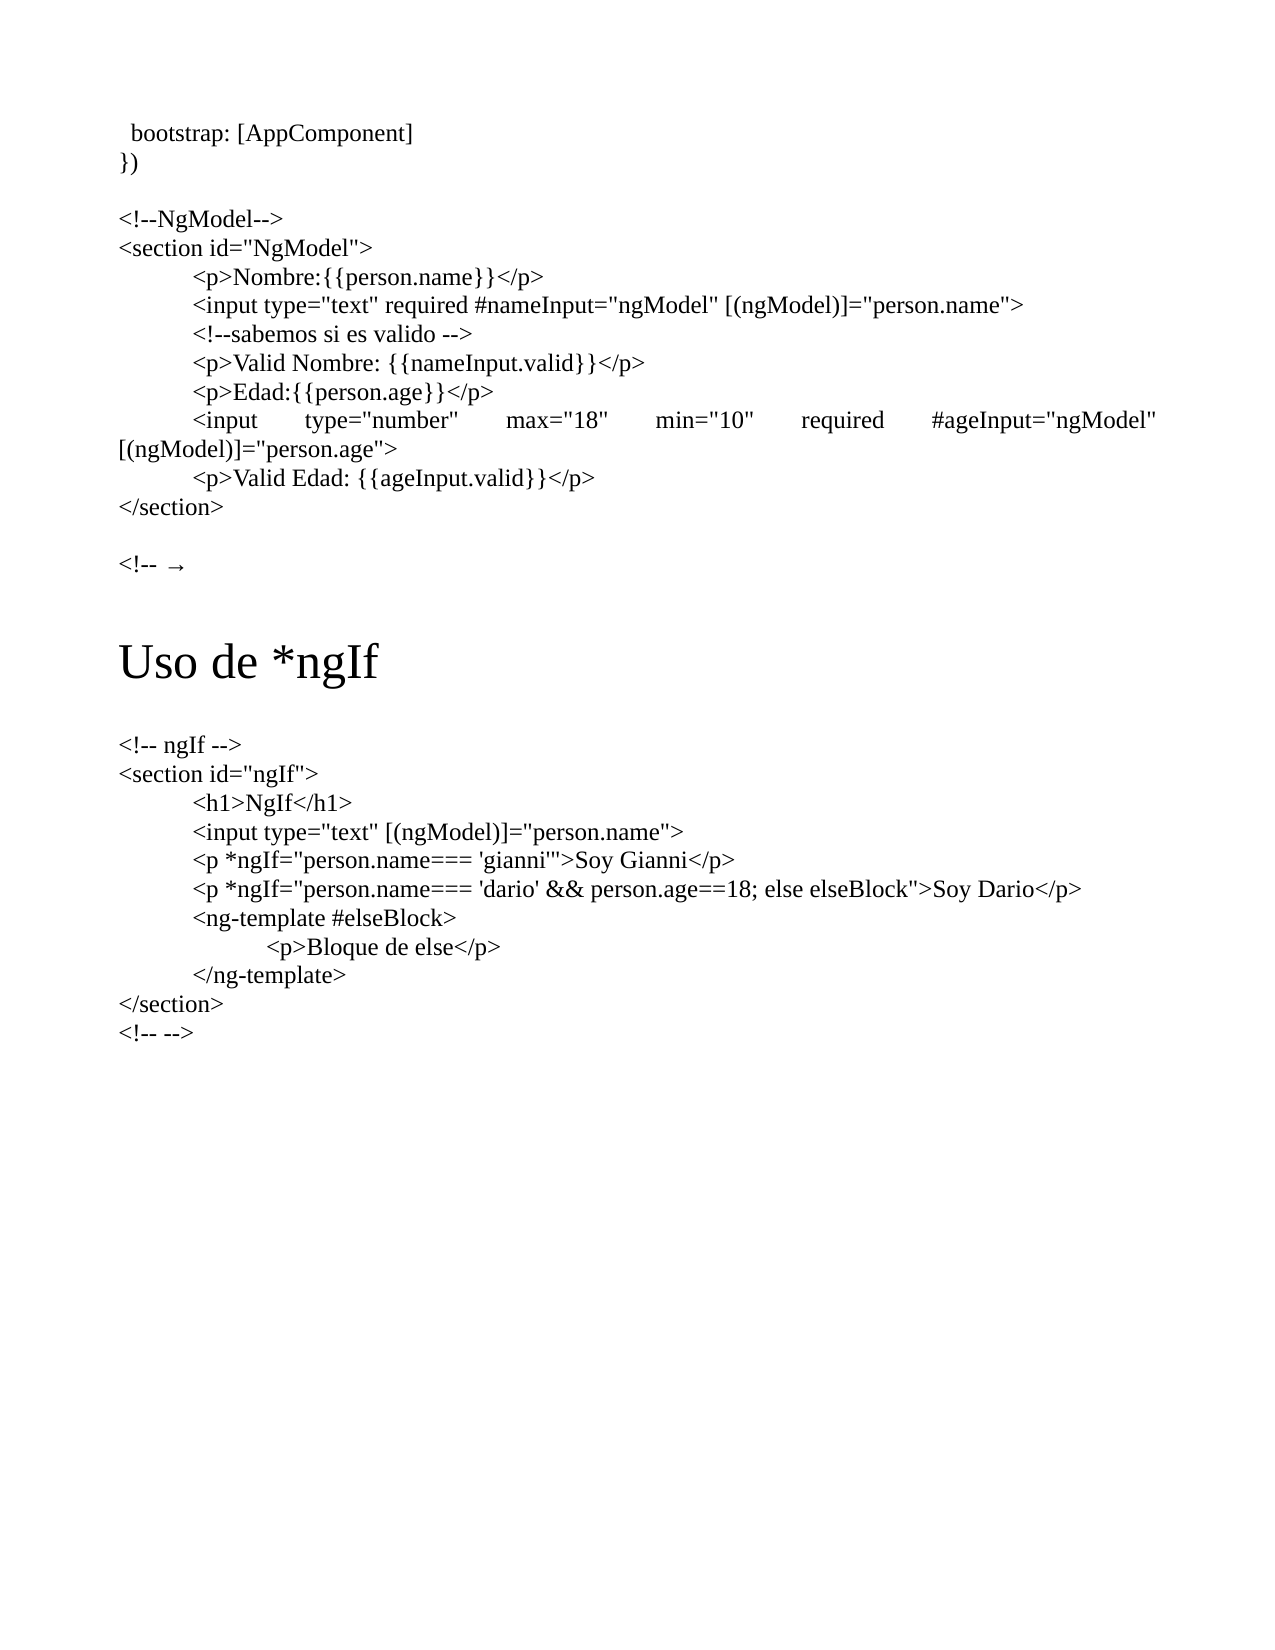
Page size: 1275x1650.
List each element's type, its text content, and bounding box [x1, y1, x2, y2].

text <input type="text" [(ngModel)]="person.name"> [118, 817, 1157, 846]
text </ng-template> [118, 961, 1157, 989]
text <p *ngIf="person.name=== 'gianni'">Soy Gianni</p> [118, 846, 1157, 874]
text <p>Valid Nombre: {{nameInput.valid}}</p> [118, 348, 1157, 377]
text <p>Edad:{{person.age}}</p> [118, 377, 1157, 406]
text <p>Nombre:{{person.name}}</p> [118, 262, 1157, 291]
text </section> [118, 492, 1157, 521]
text </section> [118, 989, 1157, 1018]
subtitle Uso de *ngIf [118, 632, 1157, 689]
text bootstrap: [AppComponent] [118, 118, 1157, 147]
text <p *ngIf="person.name=== 'dario' && person.age==18; else elseBlock">Soy Dario</p> [118, 874, 1157, 903]
text <!-- → [118, 549, 1157, 578]
text <section id="NgModel"> [118, 233, 1157, 262]
text <h1>NgIf</h1> [118, 788, 1157, 817]
text <!--sabemos si es valido --> [118, 319, 1157, 348]
text <!-- --> [118, 1018, 1157, 1047]
text <ng-template #elseBlock> [118, 903, 1157, 932]
text <p>Bloque de else</p> [118, 932, 1157, 961]
text <!-- ngIf --> [118, 731, 1157, 759]
text <section id="ngIf"> [118, 759, 1157, 788]
text }) [118, 147, 1157, 176]
text <p>Valid Edad: {{ageInput.valid}}</p> [118, 463, 1157, 492]
text <!--NgModel--> [118, 204, 1157, 233]
text <input type="number" max="18" min="10" required #ageInput="ngModel" [(ngModel)]="person.age"> [118, 406, 1157, 463]
text <input type="text" required #nameInput="ngModel" [(ngModel)]="person.name"> [118, 291, 1157, 319]
